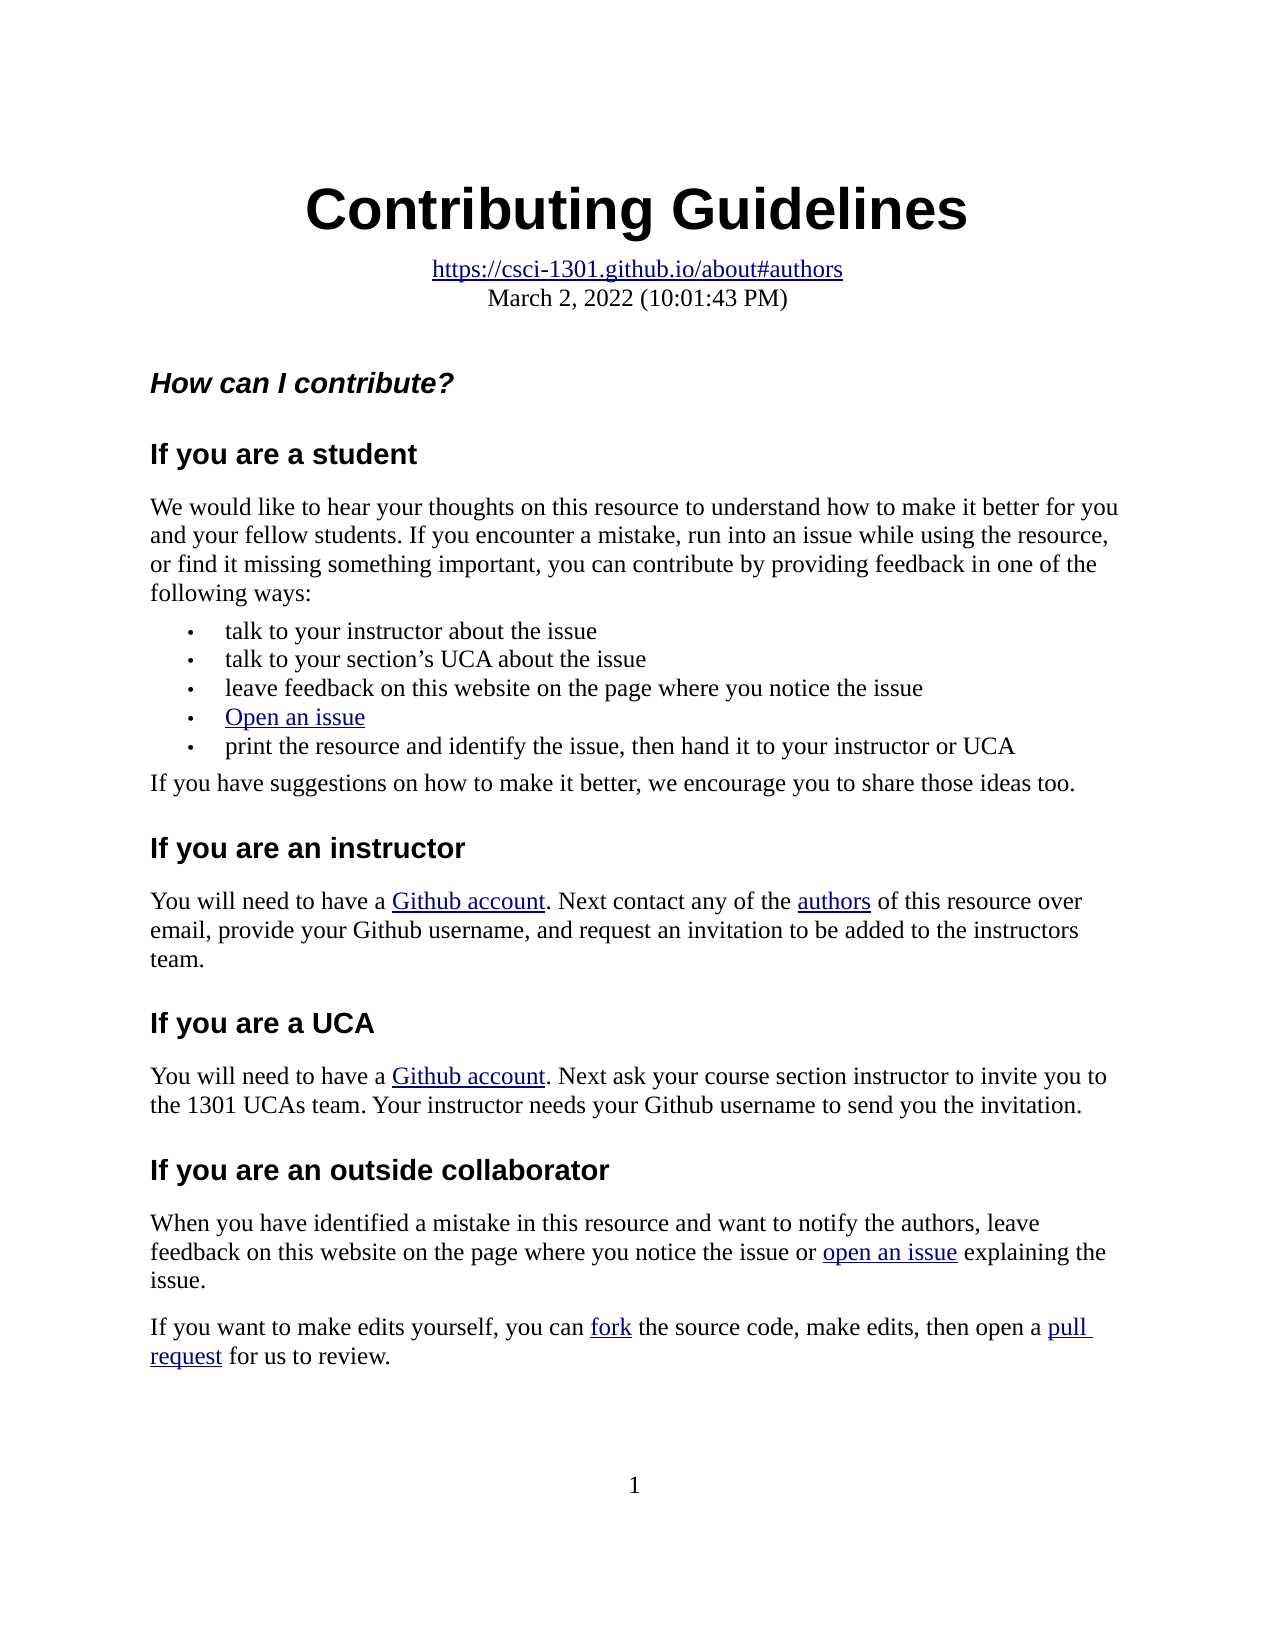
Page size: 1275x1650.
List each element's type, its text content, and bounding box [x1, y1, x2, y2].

subtitle If you are a UCA [150, 1006, 1125, 1040]
text We would like to hear your thoughts on this resource to understand how to make it better for you and your fellow students. If you encounter a mistake, run into an issue while using the resource, or find it missing something important, you can contribute by providing feedback in one of the following ways: [150, 492, 1125, 607]
list talk to your instructor about the issue [187, 616, 1125, 644]
subtitle If you are a student [150, 437, 1125, 470]
list print the resource and identify the issue, then hand it to your instructor or UCA [187, 731, 1125, 759]
list talk to your section’s UCA about the issue [187, 644, 1125, 673]
list Open an issue [187, 702, 1125, 731]
text You will need to have a Github account. Next contact any of the authors of this resource over email, provide your Github username, and request an invitation to be added to the instructors team. [150, 886, 1125, 972]
text If you want to make edits yourself, you can fork the source code, make edits, then open a pull request for us to review. [150, 1312, 1125, 1369]
subtitle If you are an outside collaborator [150, 1153, 1125, 1186]
text When you have identified a mistake in this resource and want to notify the authors, leave feedback on this website on the page where you notice the issue or open an issue explaining the issue. [150, 1208, 1125, 1294]
text https://csci-1301.github.io/about#authors [150, 254, 1125, 283]
subtitle How can I contribute? [150, 366, 1125, 399]
text March 2, 2022 (10:01:43 PM) [150, 283, 1125, 312]
list leave feedback on this website on the page where you notice the issue [187, 673, 1125, 702]
subtitle If you are an instructor [150, 831, 1125, 865]
text If you have suggestions on how to make it better, we encourage you to share those ideas too. [150, 768, 1125, 797]
text You will need to have a Github account. Next ask your course section instructor to invite you to the 1301 UCAs team. Your instructor needs your Github username to send you the invitation. [150, 1061, 1125, 1119]
title Contributing Guidelines [150, 175, 1125, 242]
